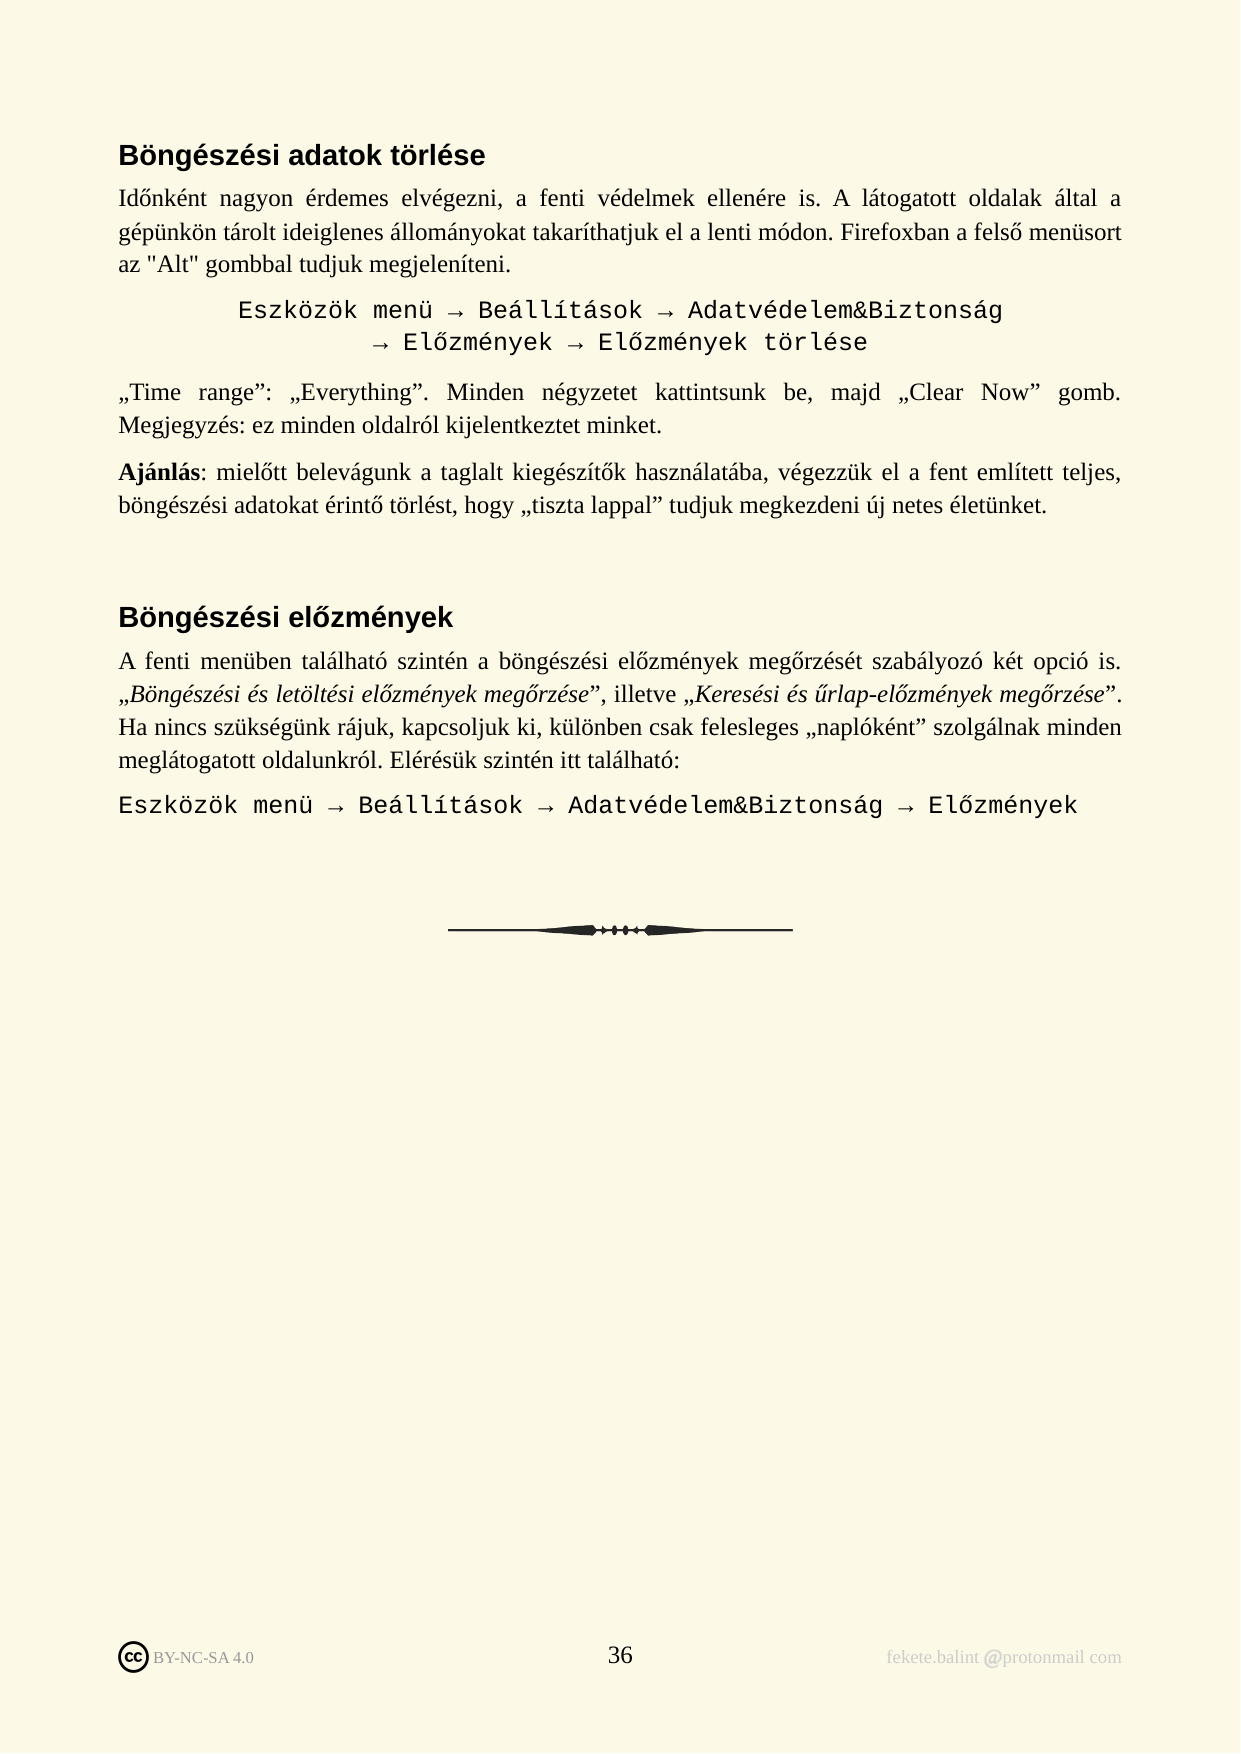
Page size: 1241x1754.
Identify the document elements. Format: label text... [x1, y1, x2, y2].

picture [446, 922, 795, 938]
subtitle Böngészési előzmények [118, 600, 1122, 634]
text A fenti menüben található szintén a böngészési előzmények megőrzését szabályozó két opció is. „Böngészési és letöltési előzmények megőrzése”, illetve „Keresési és űrlap-előzmények megőrzése”. Ha nincs szükségünk rájuk, kapcsoljuk ki, különben csak felesleges „naplóként” szolgálnak minden meglátogatott oldalunkról. Elérésük szintén itt található: [118, 646, 1122, 774]
text Időnként nagyon érdemes elvégezni, a fenti védelmek ellenére is. A látogatott oldalak által a gépünkön tárolt ideiglenes állományokat takaríthatjuk el a lenti módon. Firefoxban a felső menüsort az "Alt" gombbal tudjuk megjeleníteni. [118, 183, 1122, 278]
picture [982, 1648, 1003, 1669]
text „Time range”: „Everything”. Minden négyzetet kattintsunk be, majd „Clear Now” gomb. Megjegyzés: ez minden oldalról kijelentkeztet minket. [118, 377, 1122, 438]
subtitle Böngészési adatok törlése [118, 137, 1122, 171]
text Eszközök menü → Beállítások → Adatvédelem&Biztonság → Előzmények → Előzmények törlése [118, 297, 1122, 358]
text Eszközök menü → Beállítások → Adatvédelem&Biztonság → Előzmények [118, 793, 1122, 821]
text Ajánlás: mielőtt belevágunk a taglalt kiegészítők használatába, végezzük el a fent említett teljes, böngészési adatokat érintő törlést, hogy „tiszta lappal” tudjuk megkezdeni új netes életünket. [118, 457, 1122, 519]
picture [118, 1641, 149, 1673]
